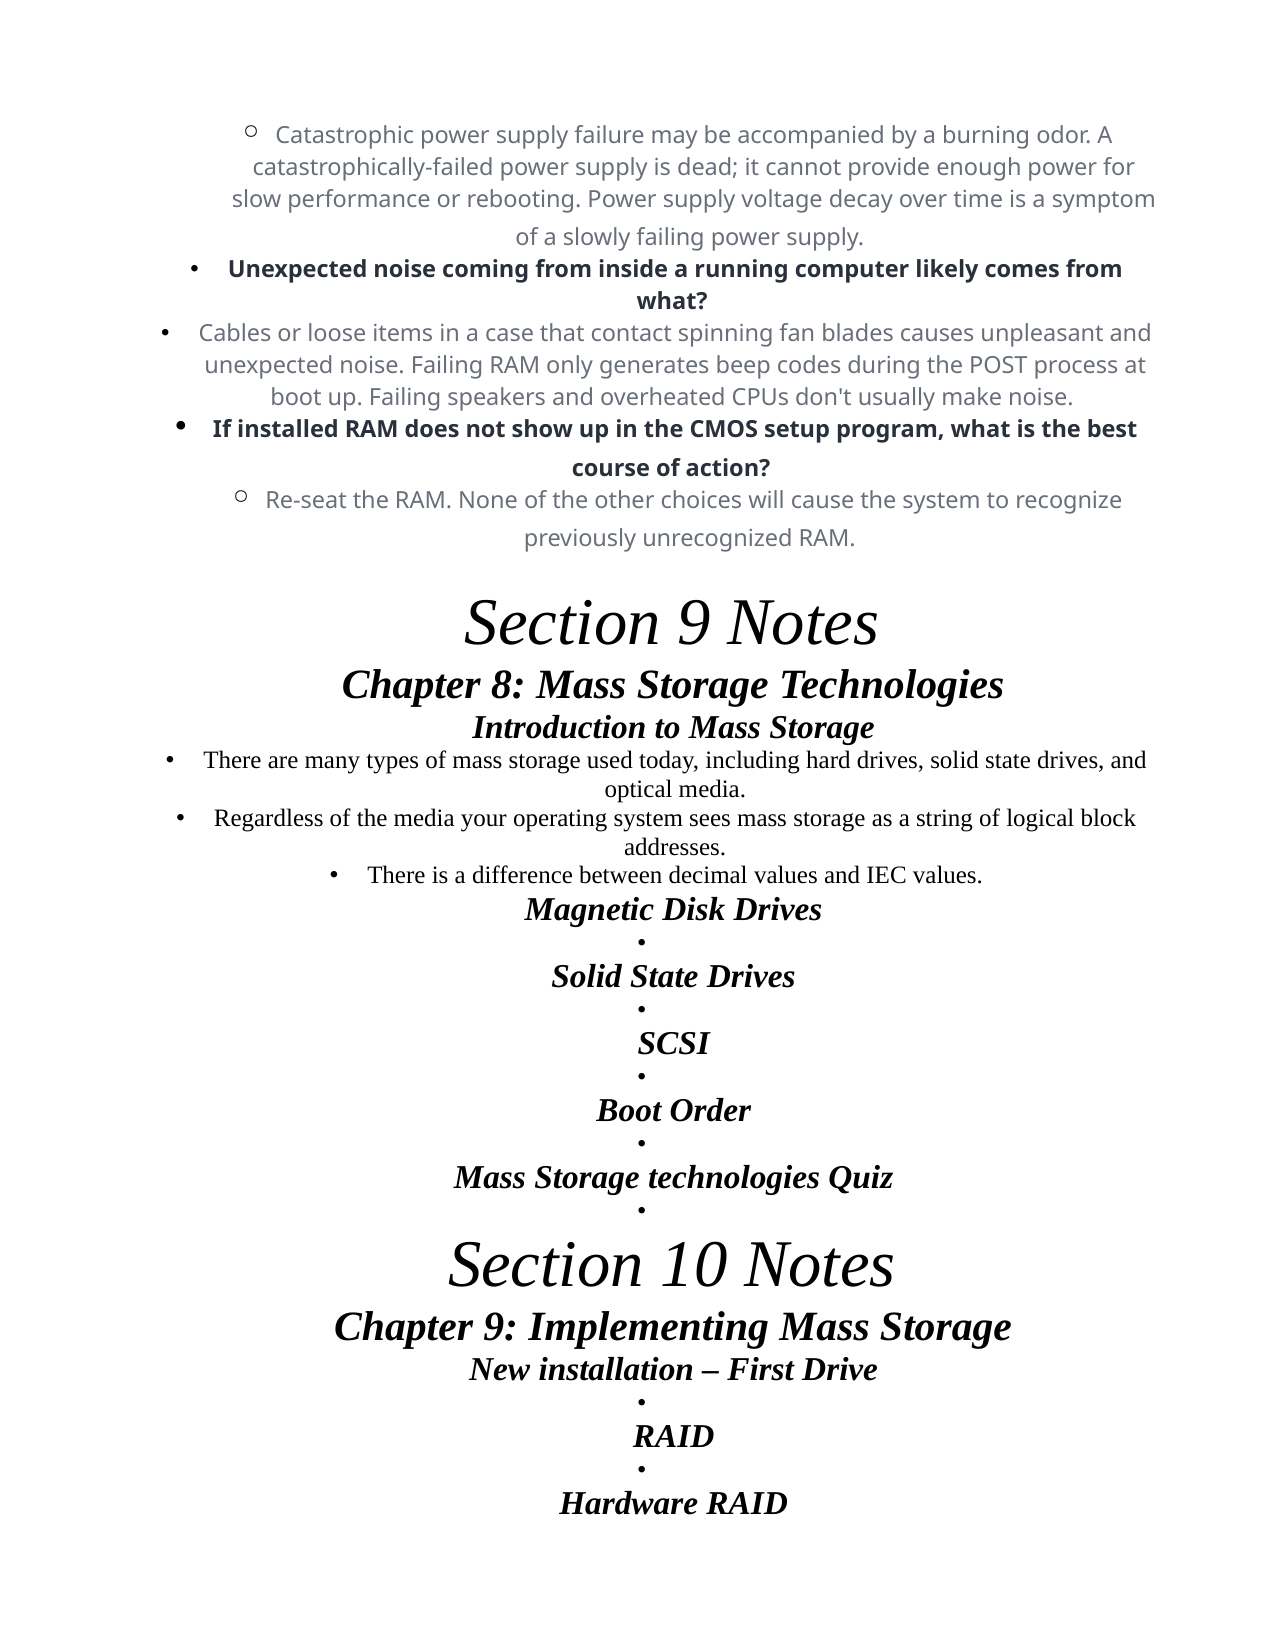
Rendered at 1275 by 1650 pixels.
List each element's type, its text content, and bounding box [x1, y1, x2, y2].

list Chapter 9: Implementing Mass Storage [156, 1301, 1157, 1349]
list Boot Order [156, 1091, 1157, 1129]
list Section 9 Notes [156, 583, 1157, 659]
list Re-seat the RAM. None of the other choices will cause the system to recognize previously unrecognized RAM. [193, 483, 1157, 554]
list Catastrophic power supply failure may be accompanied by a burning odor. A catastrophically-failed power supply is dead; it cannot provide enough power for slow performance or rebooting. Power supply voltage decay over time is a symptom of a slowly failing power supply. [193, 118, 1157, 253]
list There are many types of mass storage used today, including hard drives, solid state drives, and optical media. [156, 746, 1157, 803]
list Solid State Drives [156, 956, 1157, 995]
list Introduction to Mass Storage [156, 707, 1157, 746]
list Unexpected noise coming from inside a running computer likely comes from what? [156, 253, 1157, 317]
list Magnetic Disk Drives [156, 889, 1157, 928]
list RAID [156, 1416, 1157, 1455]
list Section 10 Notes [156, 1225, 1157, 1301]
list Mass Storage technologies Quiz [156, 1158, 1157, 1196]
list SCSI [156, 1023, 1157, 1062]
list New installation – First Drive [156, 1349, 1157, 1388]
list Regardless of the media your operating system sees mass storage as a string of logical block addresses. [156, 803, 1157, 861]
list Cables or loose items in a case that contact spinning fan blades causes unpleasant and unexpected noise. Failing RAM only generates beep codes during the POST process at boot up. Failing speakers and overheated CPUs don't usually make noise. [156, 317, 1157, 413]
list There is a difference between decimal values and IEC values. [156, 861, 1157, 889]
list If installed RAM does not show up in the CMOS setup program, what is the best course of action? [156, 413, 1157, 483]
list Hardware RAID [156, 1483, 1157, 1522]
list Chapter 8: Mass Storage Technologies [156, 659, 1157, 707]
